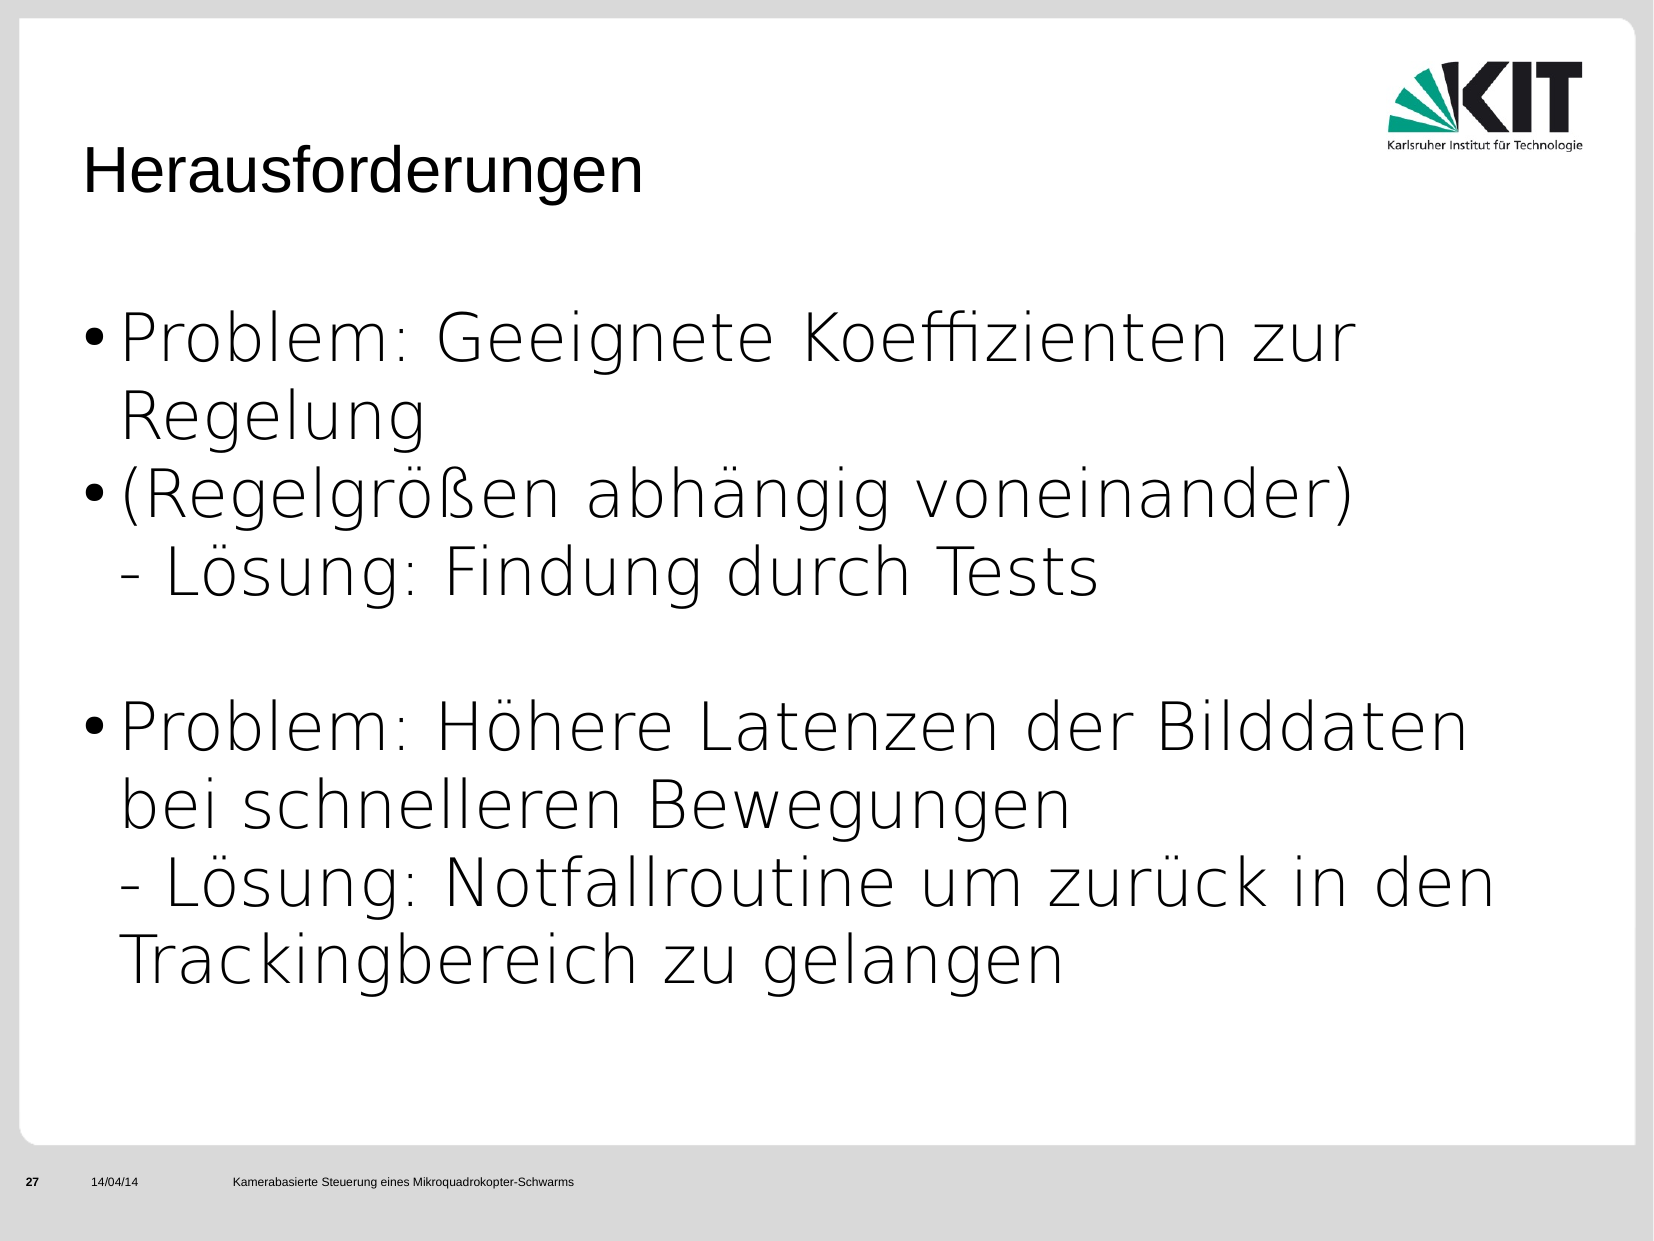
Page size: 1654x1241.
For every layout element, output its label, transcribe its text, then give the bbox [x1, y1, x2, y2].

title Herausforderungen [82, 49, 1571, 257]
picture [0, 0, 1654, 1241]
subtitle Problem: Geeignete Koeffizienten zur Regelung (Regelgrößen abhängig voneinander) - Lösung: Findung durch Tests Problem: Höhere Latenzen der Bilddaten bei schnelleren Bewegungen - Lösung: Notfallroutine um zurück in den Trackingbereich zu gelangen [82, 290, 1571, 1010]
